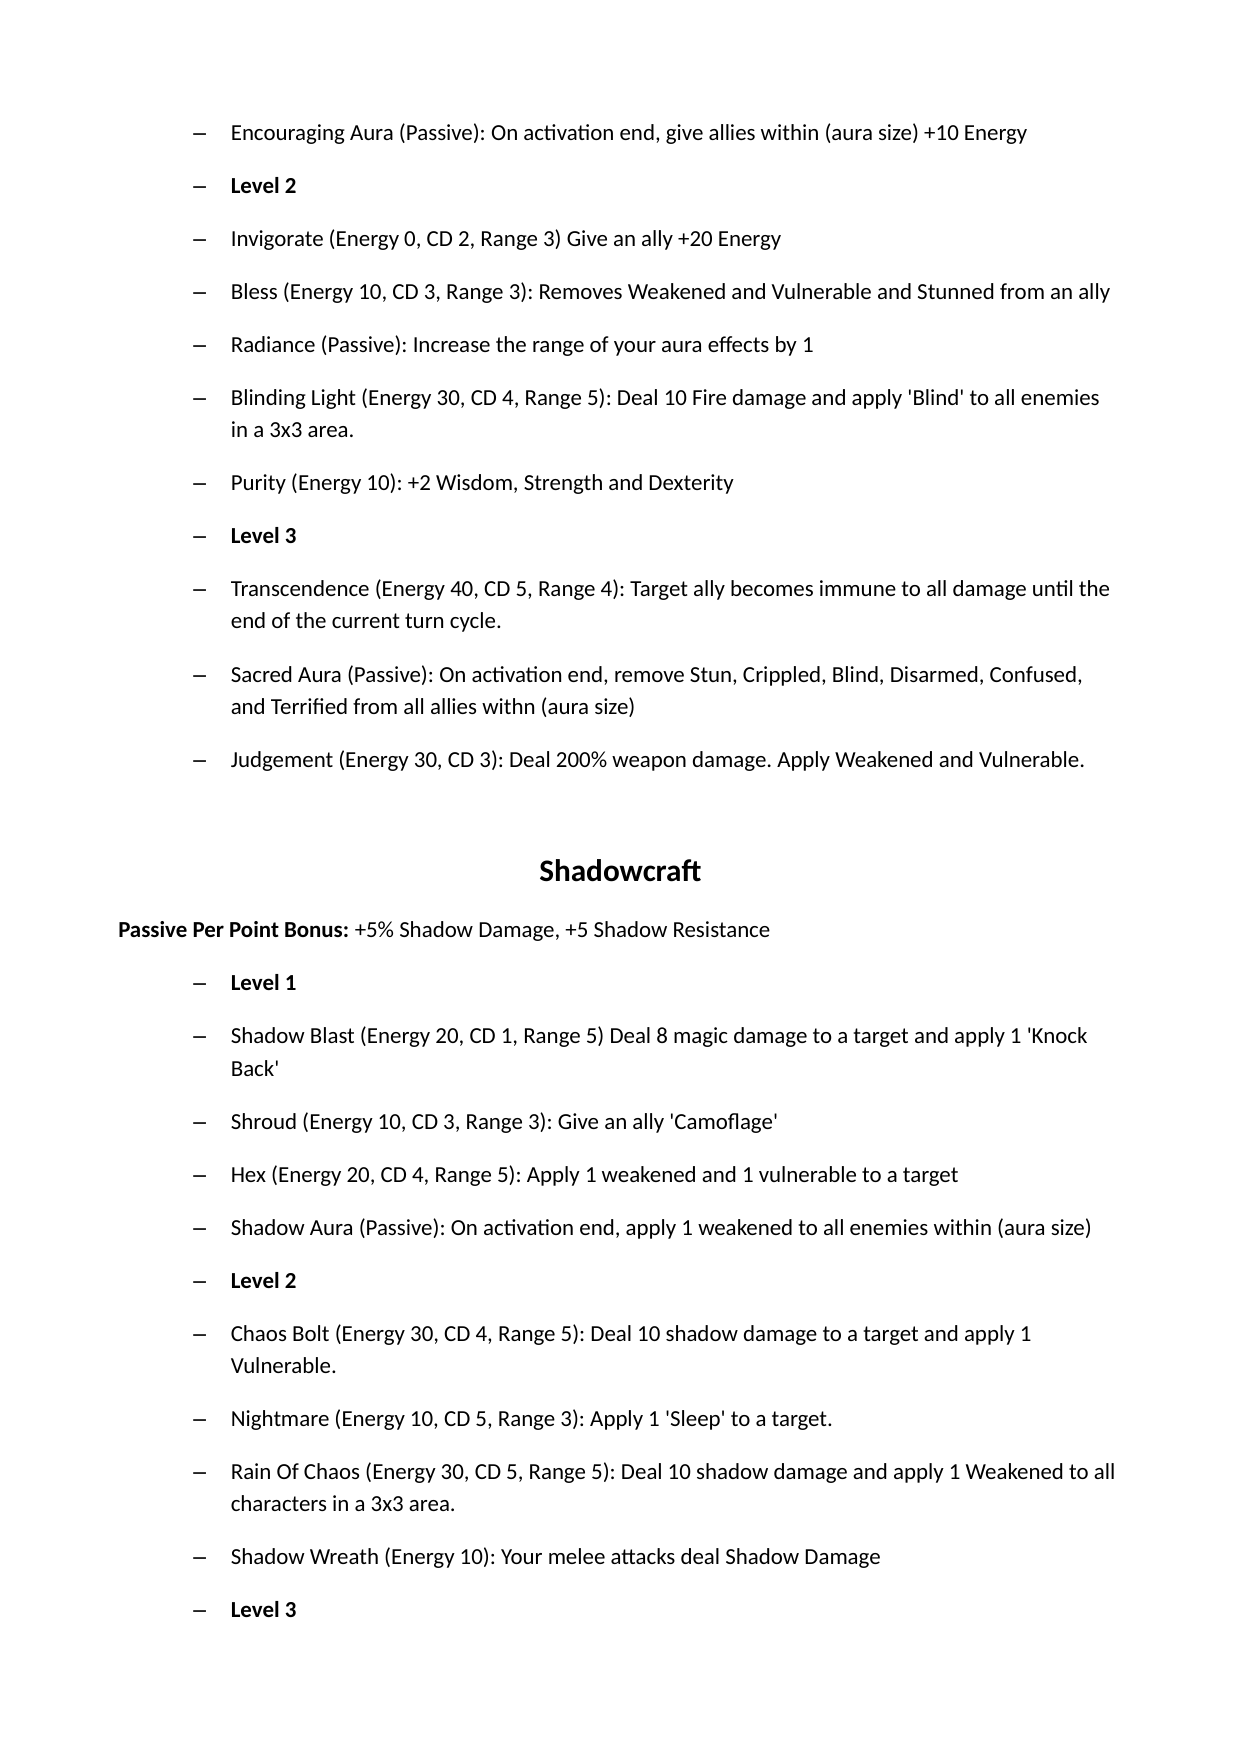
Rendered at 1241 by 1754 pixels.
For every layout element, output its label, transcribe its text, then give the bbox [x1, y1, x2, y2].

list Shroud (Energy 10, CD 3, Range 3): Give an ally 'Camoflage' [193, 1107, 1122, 1135]
list Sacred Aura (Passive): On activation end, remove Stun, Crippled, Blind, Disarmed, Confused, and Terrified from all allies withn (aura size) [193, 660, 1122, 720]
list Encouraging Aura (Passive): On activation end, give allies within (aura size) +10 Energy [193, 118, 1122, 146]
list Chaos Bolt (Energy 30, CD 4, Range 5): Deal 10 shadow damage to a target and apply 1 Vulnerable. [193, 1319, 1122, 1379]
list Level 2 [193, 1266, 1122, 1294]
list Level 2 [193, 171, 1122, 199]
list Hex (Energy 20, CD 4, Range 5): Apply 1 weakened and 1 vulnerable to a target [193, 1160, 1122, 1188]
list Blinding Light (Energy 30, CD 4, Range 5): Deal 10 Fire damage and apply 'Blind' to all enemies in a 3x3 area. [193, 383, 1122, 443]
list Shadow Blast (Energy 20, CD 1, Range 5) Deal 8 magic damage to a target and apply 1 'Knock Back' [193, 1022, 1122, 1082]
list Level 1 [193, 968, 1122, 997]
list Transcendence (Energy 40, CD 5, Range 4): Target ally becomes immune to all damage until the end of the current turn cycle. [193, 574, 1122, 635]
list Rain Of Chaos (Energy 30, CD 5, Range 5): Deal 10 shadow damage and apply 1 Weakened to all characters in a 3x3 area. [193, 1457, 1122, 1517]
list Nightmare (Energy 10, CD 5, Range 3): Apply 1 'Sleep' to a target. [193, 1404, 1122, 1432]
list Level 3 [193, 1595, 1122, 1623]
list Purity (Energy 10): +2 Wisdom, Strength and Dexterity [193, 468, 1122, 496]
list Level 3 [193, 521, 1122, 549]
list Judgement (Energy 30, CD 3): Deal 200% weapon damage. Apply Weakened and Vulnerable. [193, 745, 1122, 773]
text Passive Per Point Bonus: +5% Shadow Damage, +5 Shadow Resistance [118, 916, 1122, 943]
list Bless (Energy 10, CD 3, Range 3): Removes Weakened and Vulnerable and Stunned from an ally [193, 277, 1122, 305]
list Invigorate (Energy 0, CD 2, Range 3) Give an ally +20 Energy [193, 224, 1122, 252]
list Shadow Aura (Passive): On activation end, apply 1 weakened to all enemies within (aura size) [193, 1213, 1122, 1241]
list Radiance (Passive): Increase the range of your aura effects by 1 [193, 330, 1122, 358]
list Shadow Wreath (Energy 10): Your melee attacks deal Shadow Damage [193, 1542, 1122, 1570]
text Shadowcraft [118, 851, 1122, 889]
